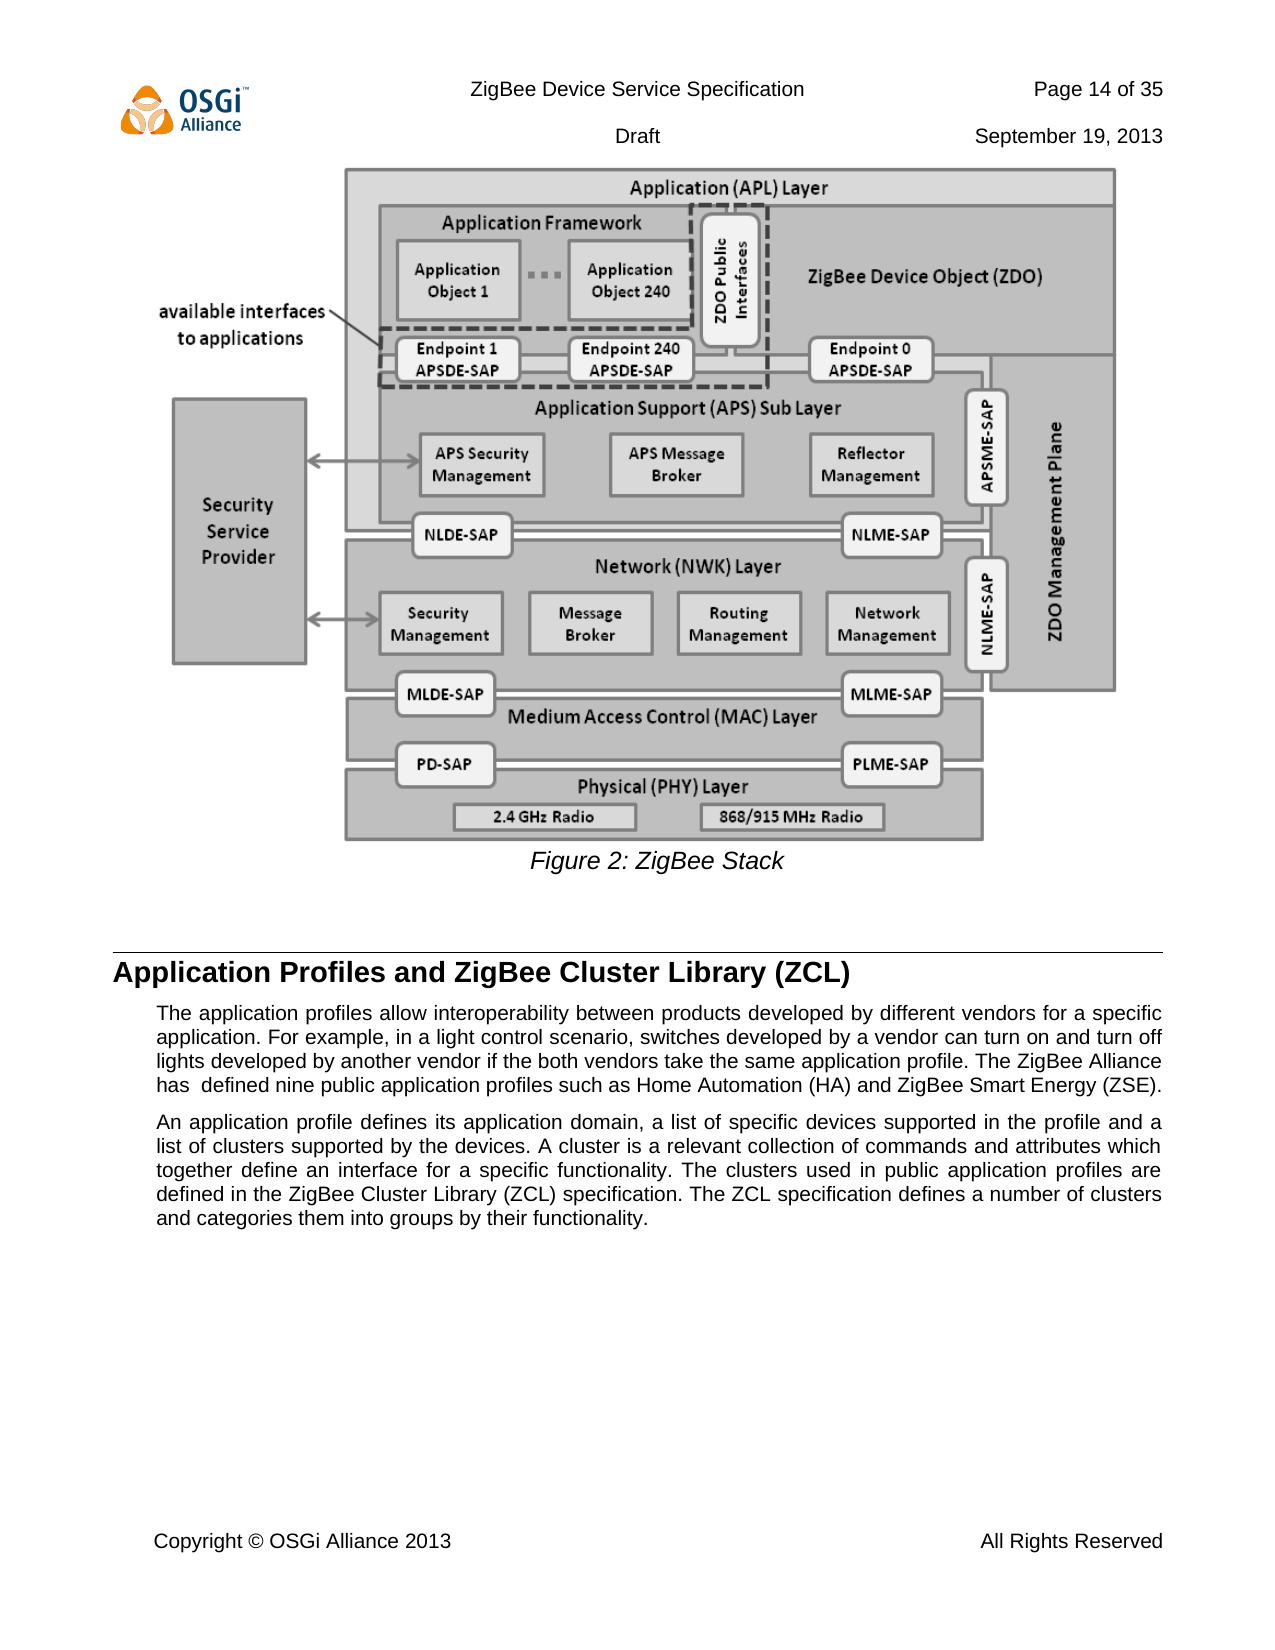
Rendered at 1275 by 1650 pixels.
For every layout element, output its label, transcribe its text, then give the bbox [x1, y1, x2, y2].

text The application profiles allow interoperability between products developed by different vendors for a specific application. For example, in a light control scenario, switches developed by a vendor can turn on and turn off lights developed by another vendor if the both vendors take the same application profile. The ZigBee Alliance has defined nine public application profiles such as Home Automation (HA) and ZigBee Smart Energy (ZSE). [156, 1001, 1163, 1097]
picture [150, 161, 1126, 847]
text Figure 2: ZigBee Stack [191, 847, 1125, 875]
subtitle Application Profiles and ZigBee Cluster Library (ZCL) [112, 953, 1163, 989]
text An application profile defines its application domain, a list of specific devices supported in the profile and a list of clusters supported by the devices. A cluster is a relevant collection of commands and attributes which together define an interface for a specific functionality. The clusters used in public application profiles are defined in the ZigBee Cluster Library (ZCL) specification. The ZCL specification defines a number of clusters and categories them into groups by their functionality. [156, 1109, 1163, 1229]
picture [113, 78, 257, 142]
